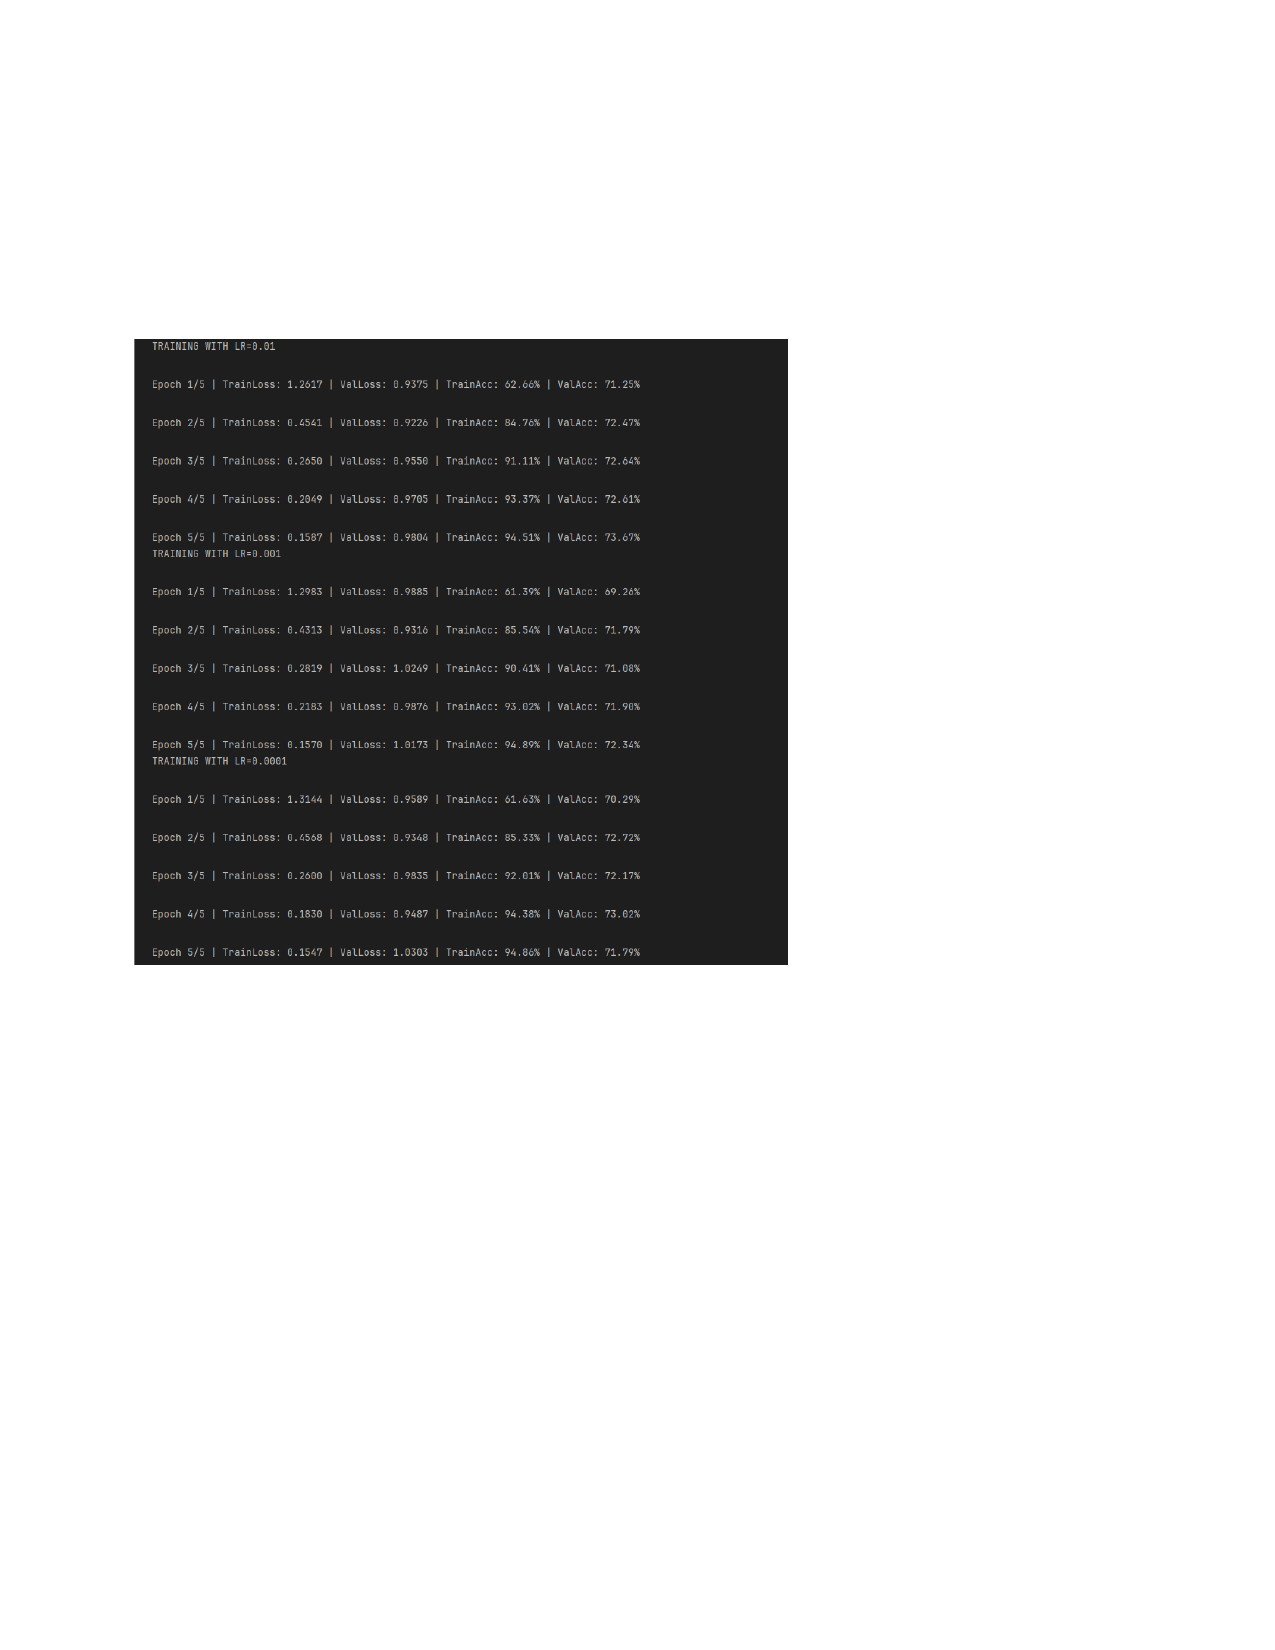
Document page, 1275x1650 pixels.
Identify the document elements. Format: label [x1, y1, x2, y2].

picture [134, 339, 788, 965]
